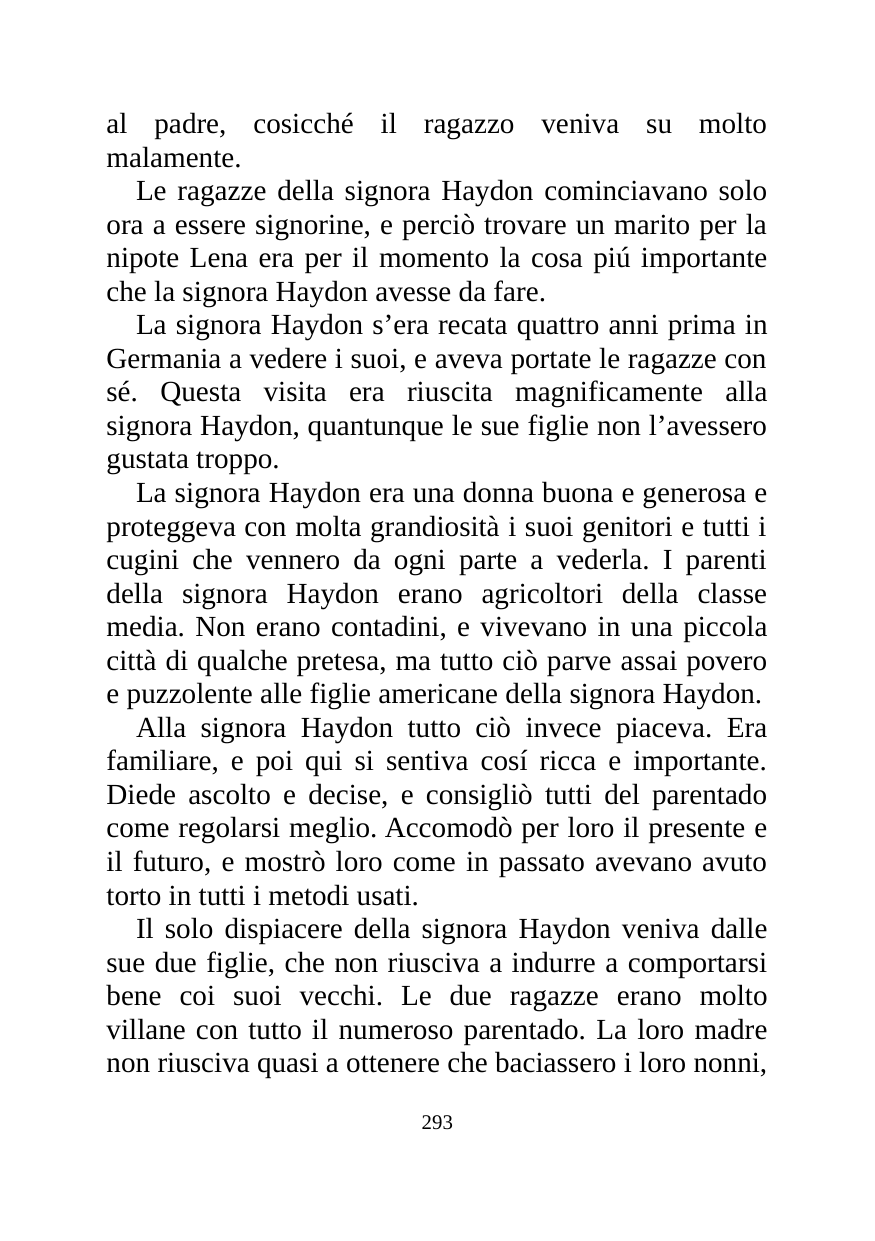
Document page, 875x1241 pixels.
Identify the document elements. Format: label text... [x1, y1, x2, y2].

text La signora Haydon era una donna buona e generosa e proteggeva con molta grandiosità i suoi genitori e tutti i cugini che vennero da ogni parte a vederla. I parenti della signora Haydon erano agricoltori della classe media. Non erano contadini, e vivevano in una piccola città di qualche pretesa, ma tutto ciò parve assai povero e puzzolente alle figlie americane della signora Haydon. [106, 475, 768, 710]
text al padre, cosicché il ragazzo veniva su molto malamente. [106, 106, 768, 173]
text Alla signora Haydon tutto ciò invece piaceva. Era familiare, e poi qui si sentiva cosí ricca e importante. Diede ascolto e decise, e consigliò tutti del parentado come regolarsi meglio. Accomodò per loro il presente e il futuro, e mostrò loro come in passato avevano avuto torto in tutti i metodi usati. [106, 710, 768, 911]
text Le ragazze della signora Haydon cominciavano solo ora a essere signorine, e perciò trovare un marito per la nipote Lena era per il momento la cosa piú importante che la signora Haydon avesse da fare. [106, 173, 768, 307]
text Il solo dispiacere della signora Haydon veniva dalle sue due figlie, che non riusciva a indurre a comportarsi bene coi suoi vecchi. Le due ragazze erano molto villane con tutto il numeroso parentado. La loro madre non riusciva quasi a ottenere che baciassero i loro nonni, [106, 911, 768, 1079]
text La signora Haydon s’era recata quattro anni prima in Germania a vedere i suoi, e aveva portate le ragazze con sé. Questa visita era riuscita magnificamente alla signora Haydon, quantunque le sue figlie non l’avessero gustata troppo. [106, 307, 768, 475]
